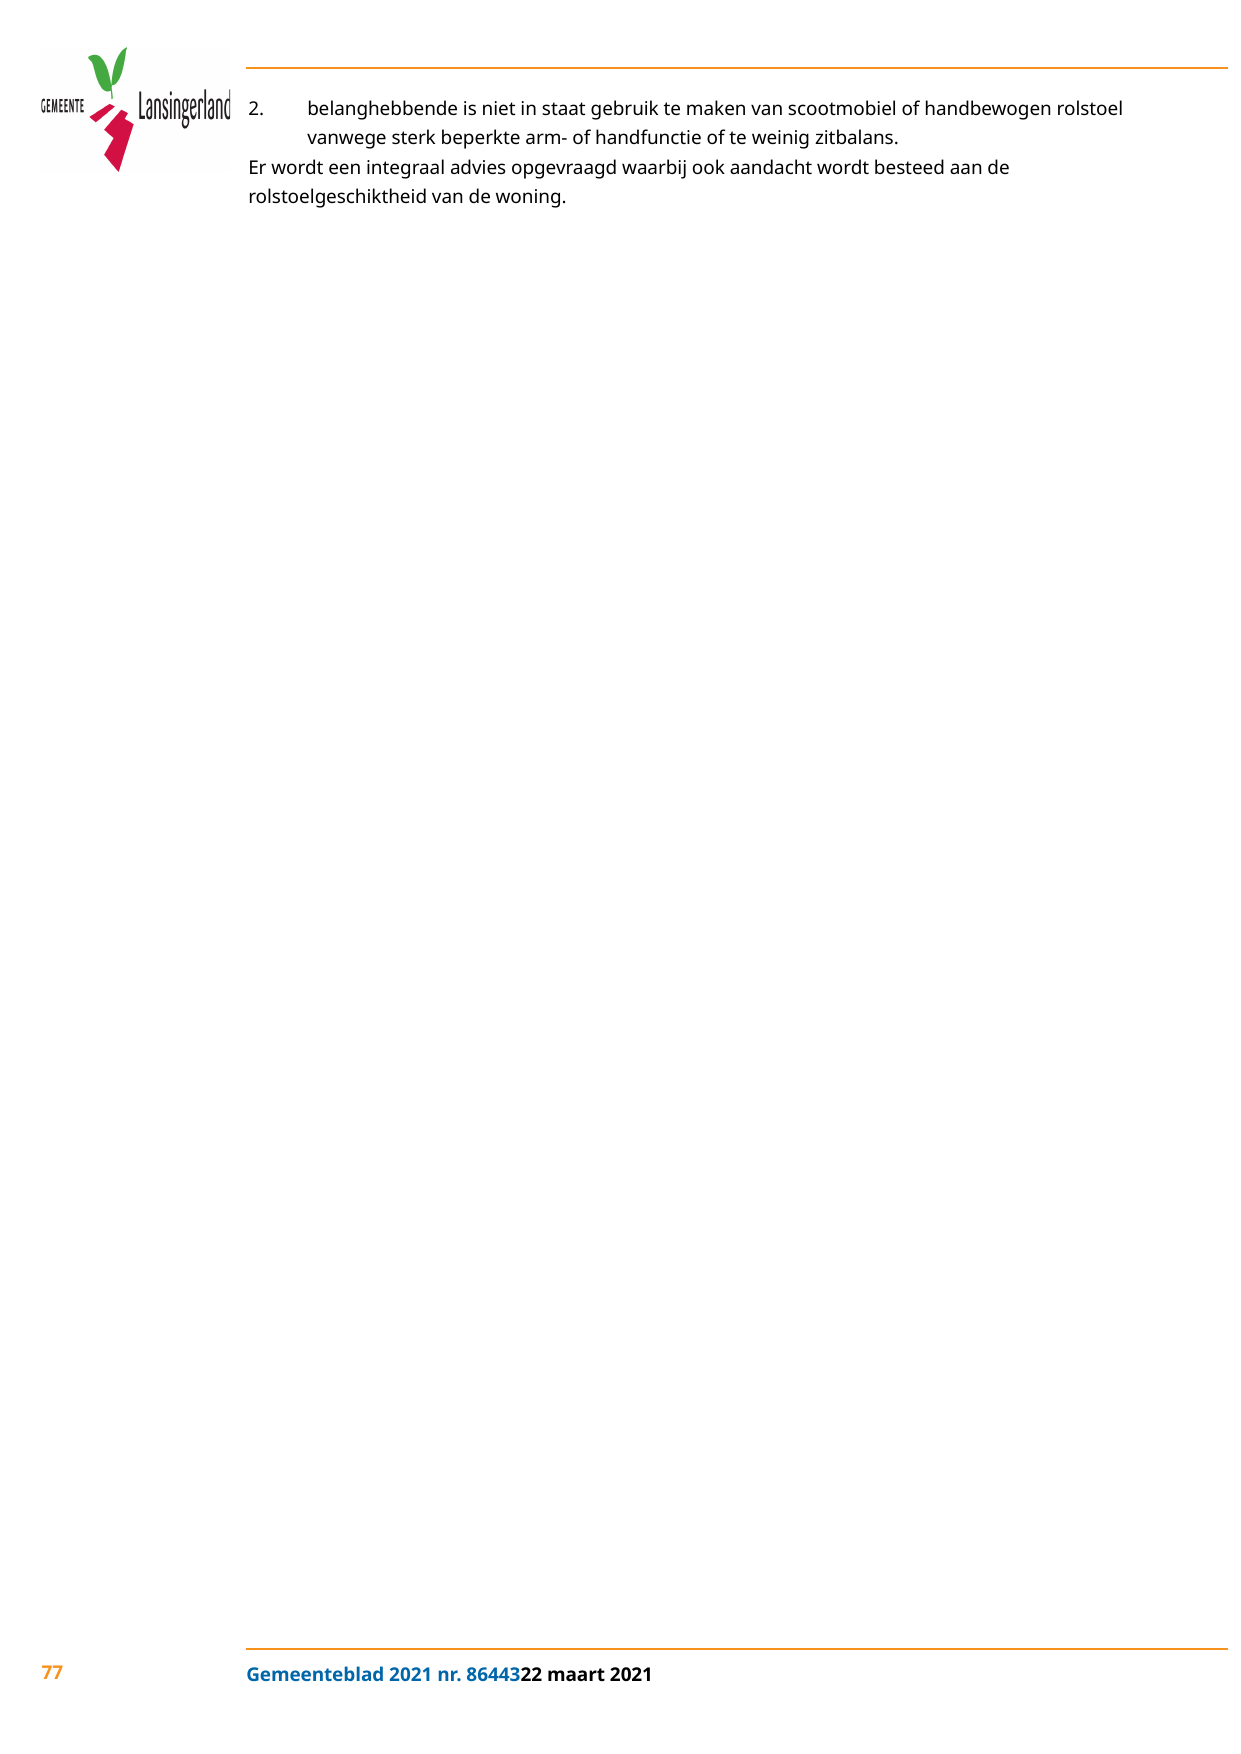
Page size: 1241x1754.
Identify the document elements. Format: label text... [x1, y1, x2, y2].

text Er wordt een integraal advies opgevraagd waarbij ook aandacht wordt besteed aan de rolstoelgeschiktheid van de woning. [248, 154, 1152, 209]
list belanghebbende is niet in staat gebruik te maken van scootmobiel of handbewogen rolstoel vanwege sterk beperkte arm- of handfunctie of te weinig zitbalans. [248, 95, 1152, 150]
picture [41, 47, 231, 172]
